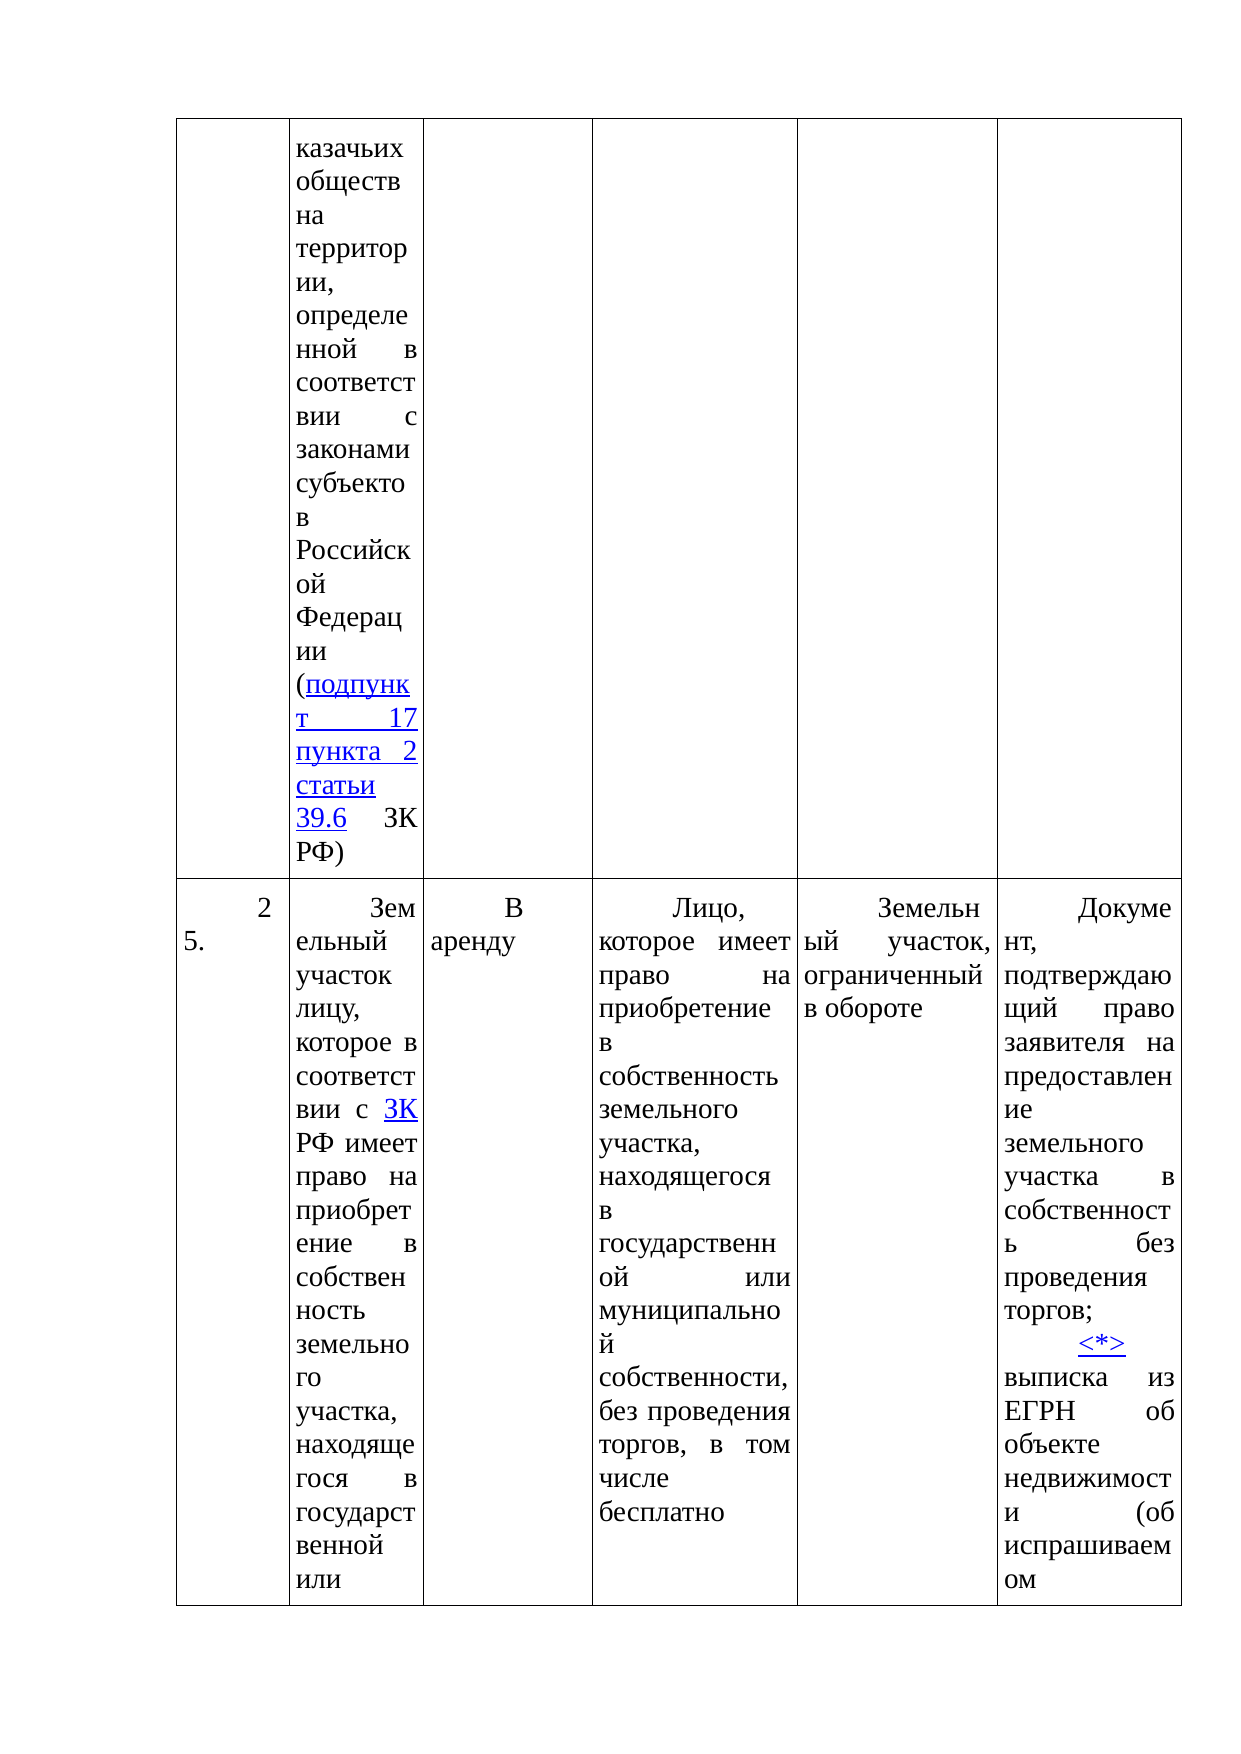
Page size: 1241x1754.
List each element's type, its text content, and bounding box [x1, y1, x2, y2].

table_cell Земельный участок лицу, которое в соответствии с ЗК РФ имеет право на приобретение в собственность земельного участка, находящегося в государственной или [290, 879, 423, 1605]
table_cell [998, 119, 1181, 878]
table_cell В аренду [424, 879, 592, 1605]
table_cell [424, 119, 592, 878]
table_cell [593, 119, 797, 878]
table_cell 25. [177, 879, 289, 1605]
table_cell казачьих обществ на территории, определенной в соответствии с законами субъектов Российской Федерации (подпункт 17 пункта 2 статьи 39.6 ЗК РФ) [290, 119, 423, 878]
table_cell [798, 119, 997, 878]
table_cell [177, 119, 289, 878]
table_cell Земельный участок, ограниченный в обороте [798, 879, 997, 1605]
table_cell Лицо, которое имеет право на приобретение в собственность земельного участка, находящегося в государственной или муниципальной собственности, без проведения торгов, в том числе бесплатно [593, 879, 797, 1605]
table_cell Документ, подтверждающий право заявителя на предоставление земельного участка в собственность без проведения торгов; <*> выписка из ЕГРН об объекте недвижимости (об испрашиваемом [998, 879, 1181, 1605]
